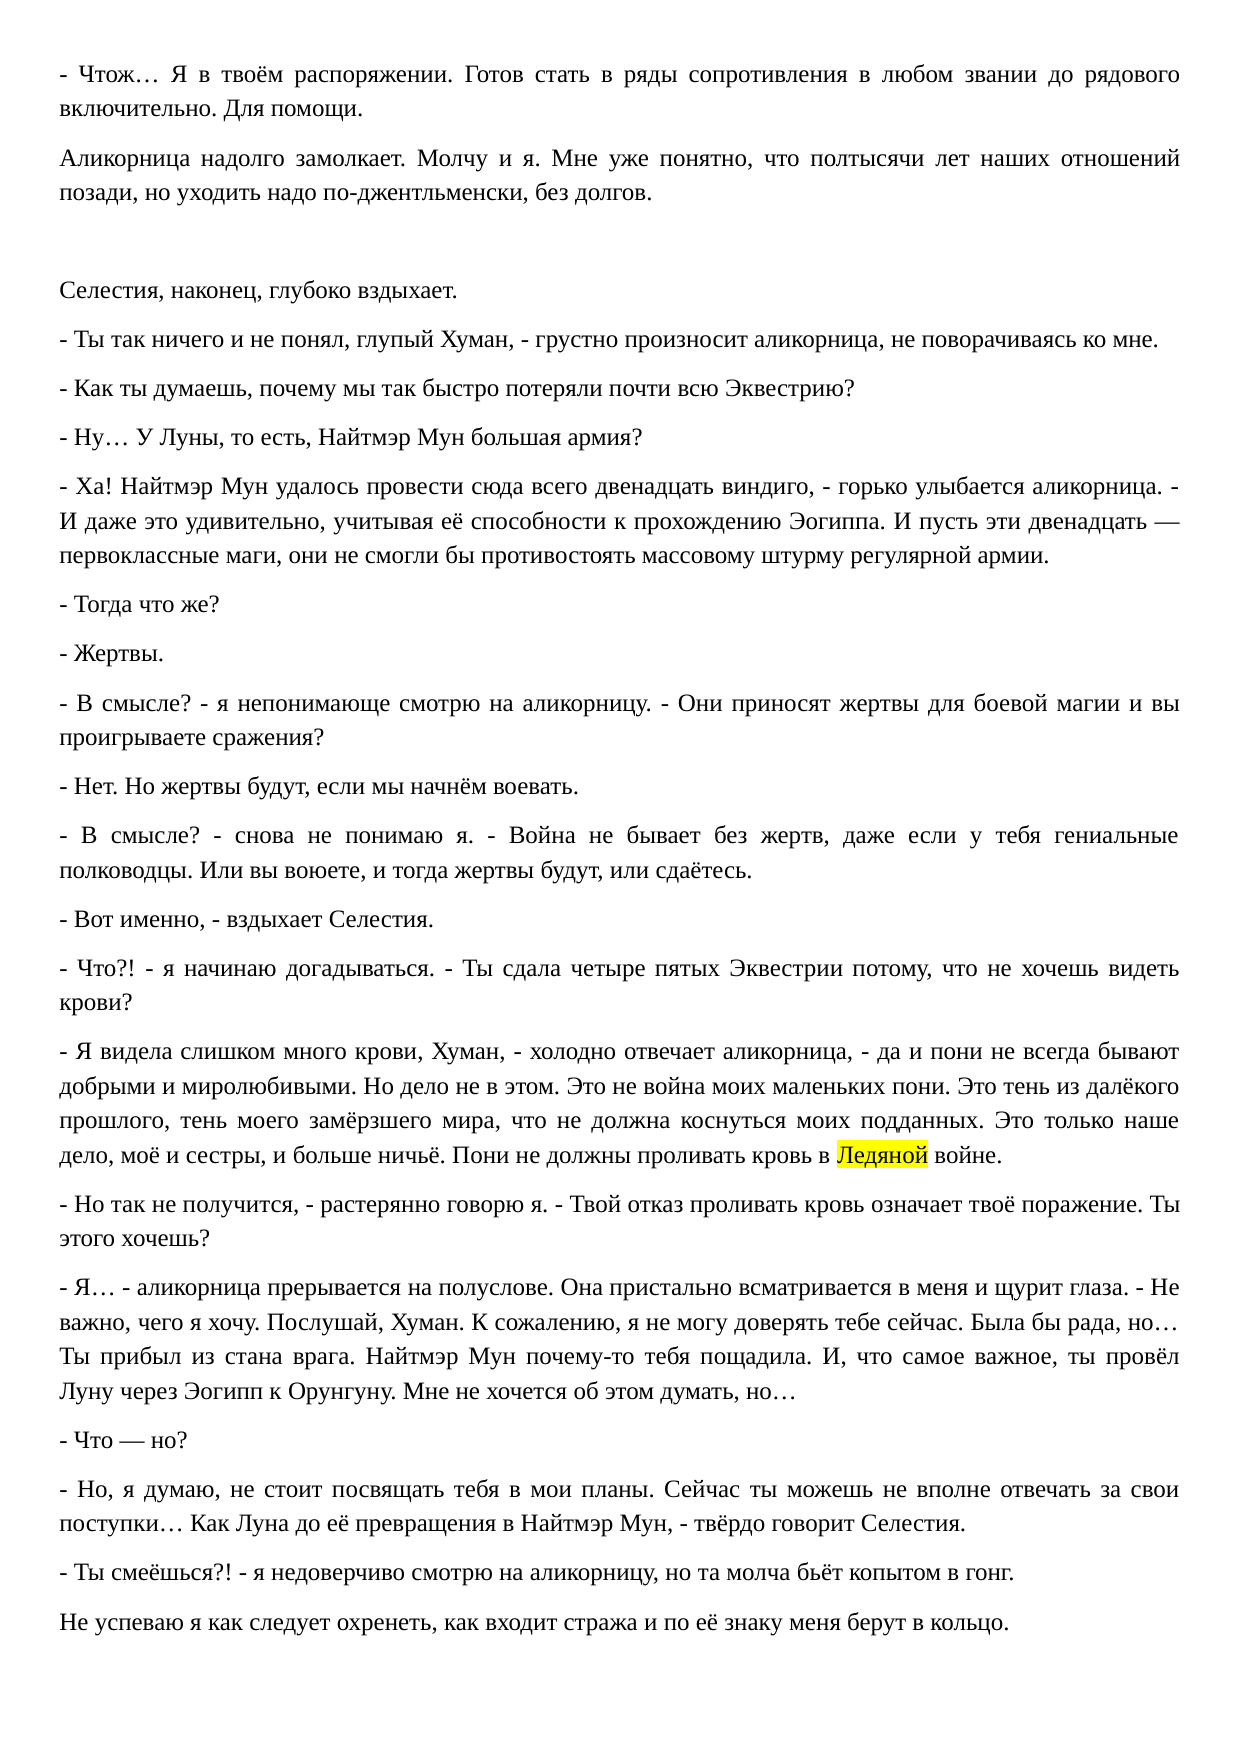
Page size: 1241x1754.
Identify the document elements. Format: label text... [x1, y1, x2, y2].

text - Ты смеёшься?! - я недоверчиво смотрю на аликорницу, но та молча бьёт копытом в гонг. [59, 1557, 1181, 1586]
text - Нет. Но жертвы будут, если мы начнём воевать. [59, 771, 1181, 800]
text - Что — но? [59, 1425, 1181, 1454]
text - Но, я думаю, не стоит посвящать тебя в мои планы. Сейчас ты можешь не вполне отвечать за свои поступки… Как Луна до её превращения в Найтмэр Мун, - твёрдо говорит Селестия. [59, 1474, 1181, 1537]
text - Что?! - я начинаю догадываться. - Ты сдала четыре пятых Эквестрии потому, что не хочешь видеть крови? [59, 953, 1181, 1016]
text - Чтож… Я в твоём распоряжении. Готов стать в ряды сопротивления в любом звании до рядового включительно. Для помощи. [59, 59, 1181, 122]
text - Я видела слишком много крови, Хуман, - холодно отвечает аликорница, - да и пони не всегда бывают добрыми и миролюбивыми. Но дело не в этом. Это не война моих маленьких пони. Это тень из далёкого прошлого, тень моего замёрзшего мира, что не должна коснуться моих подданных. Это только наше дело, моё и сестры, и больше ничьё. Пони не должны проливать кровь в Ледяной войне. [59, 1036, 1181, 1168]
text Селестия, наконец, глубоко вздыхает. [59, 275, 1181, 304]
text - Жертвы. [59, 638, 1181, 667]
text Не успеваю я как следует охренеть, как входит стража и по её знаку меня берут в кольцо. [59, 1607, 1181, 1635]
text - Ты так ничего и не понял, глупый Хуман, - грустно произносит аликорница, не поворачиваясь ко мне. [59, 324, 1181, 353]
text - Вот именно, - вздыхает Селестия. [59, 904, 1181, 932]
text - В смысле? - снова не понимаю я. - Война не бывает без жертв, даже если у тебя гениальные полководцы. Или вы воюете, и тогда жертвы будут, или сдаётесь. [59, 820, 1181, 883]
text - Я… - аликорница прерывается на полуслове. Она пристально всматривается в меня и щурит глаза. - Не важно, чего я хочу. Послушай, Хуман. К сожалению, я не могу доверять тебе сейчас. Была бы рада, но… Ты прибыл из стана врага. Найтмэр Мун почему-то тебя пощадила. И, что самое важное, ты провёл Луну через Эогипп к Орунгуну. Мне не хочется об этом думать, но… [59, 1272, 1181, 1404]
text - Ну… У Луны, то есть, Найтмэр Мун большая армия? [59, 422, 1181, 451]
text - Но так не получится, - растерянно говорю я. - Твой отказ проливать кровь означает твоё поражение. Ты этого хочешь? [59, 1189, 1181, 1252]
text - Ха! Найтмэр Мун удалось провести сюда всего двенадцать виндиго, - горько улыбается аликорница. - И даже это удивительно, учитывая её способности к прохождению Эогиппа. И пусть эти двенадцать — первоклассные маги, они не смогли бы противостоять массовому штурму регулярной армии. [59, 471, 1181, 569]
text - Как ты думаешь, почему мы так быстро потеряли почти всю Эквестрию? [59, 373, 1181, 402]
text - В смысле? - я непонимающе смотрю на аликорницу. - Они приносят жертвы для боевой магии и вы проигрываете сражения? [59, 688, 1181, 751]
text - Тогда что же? [59, 589, 1181, 618]
text Аликорница надолго замолкает. Молчу и я. Мне уже понятно, что полтысячи лет наших отношений позади, но уходить надо по-джентльменски, без долгов. [59, 143, 1181, 206]
